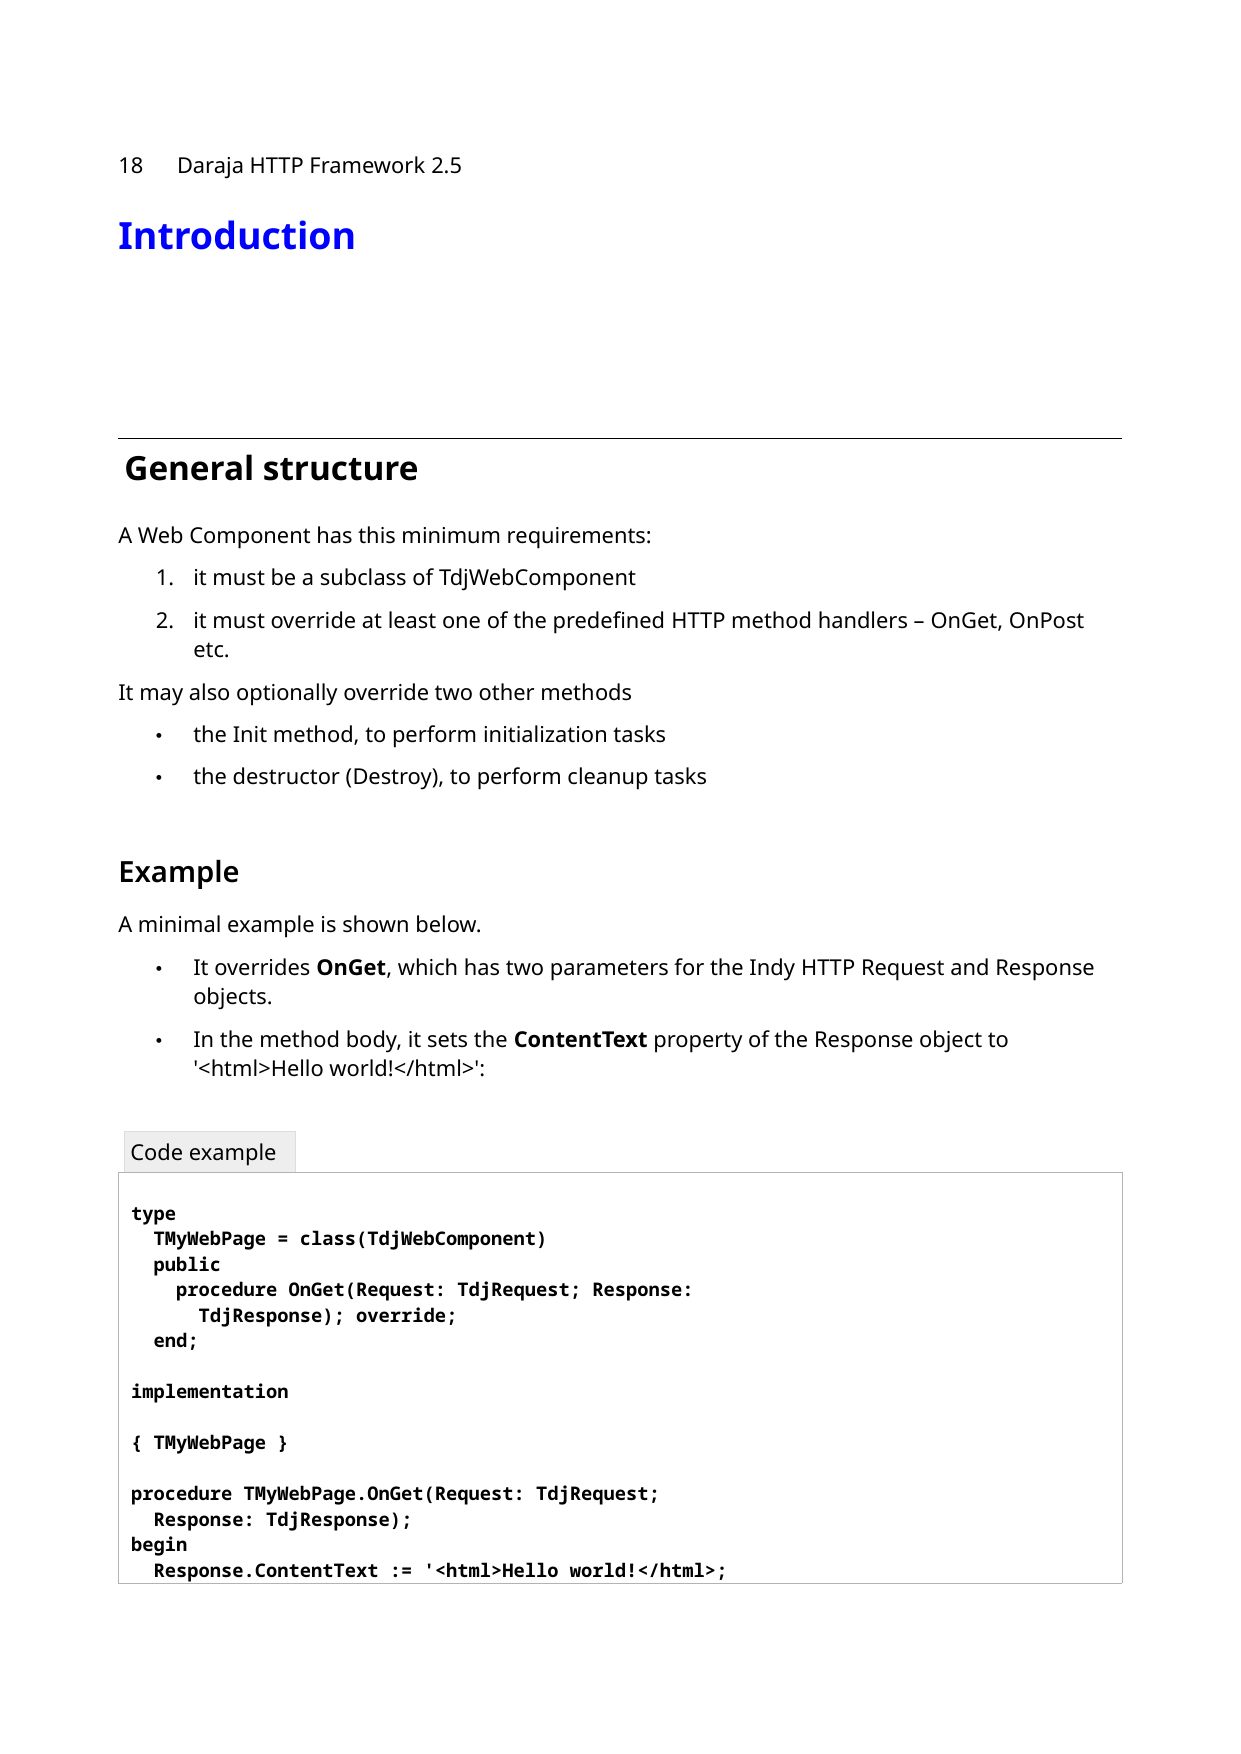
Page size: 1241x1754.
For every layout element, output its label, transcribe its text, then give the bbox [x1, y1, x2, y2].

subtitle General structure [118, 439, 1122, 496]
text Response: TdjResponse); [119, 1504, 1122, 1529]
text { TMyWebPage } [119, 1427, 1122, 1455]
list the destructor (Destroy), to perform cleanup tasks [156, 761, 1122, 791]
text end; [119, 1325, 1122, 1353]
text public [119, 1249, 1122, 1274]
text TdjResponse); override; [119, 1300, 1122, 1325]
list it must be a subclass of TdjWebComponent [156, 562, 1122, 592]
list the Init method, to perform initialization tasks [156, 719, 1122, 749]
text It may also optionally override two other methods [118, 677, 1122, 706]
text Response.ContentText := '<html>Hello world!</html>; [119, 1555, 1122, 1583]
text A minimal example is shown below. [118, 909, 1122, 939]
text procedure OnGet(Request: TdjRequest; Response: [119, 1274, 1122, 1300]
text type [119, 1198, 1122, 1223]
text A Web Component has this minimum requirements: [118, 520, 1122, 550]
text Code example [125, 1132, 295, 1172]
list In the method body, it sets the ContentText property of the Response object to '<html>Hello world!</html>': [156, 1024, 1122, 1083]
subtitle Example [118, 851, 1122, 891]
list It overrides OnGet, which has two parameters for the Indy HTTP Request and Response objects. [156, 952, 1122, 1011]
text implementation [119, 1376, 1122, 1404]
text TMyWebPage = class(TdjWebComponent) [119, 1223, 1122, 1249]
subtitle Introduction [118, 209, 1122, 260]
text begin [119, 1529, 1122, 1555]
list it must override at least one of the predefined HTTP method handlers – OnGet, OnPost etc. [156, 604, 1122, 664]
text procedure TMyWebPage.OnGet(Request: TdjRequest; [119, 1478, 1122, 1504]
